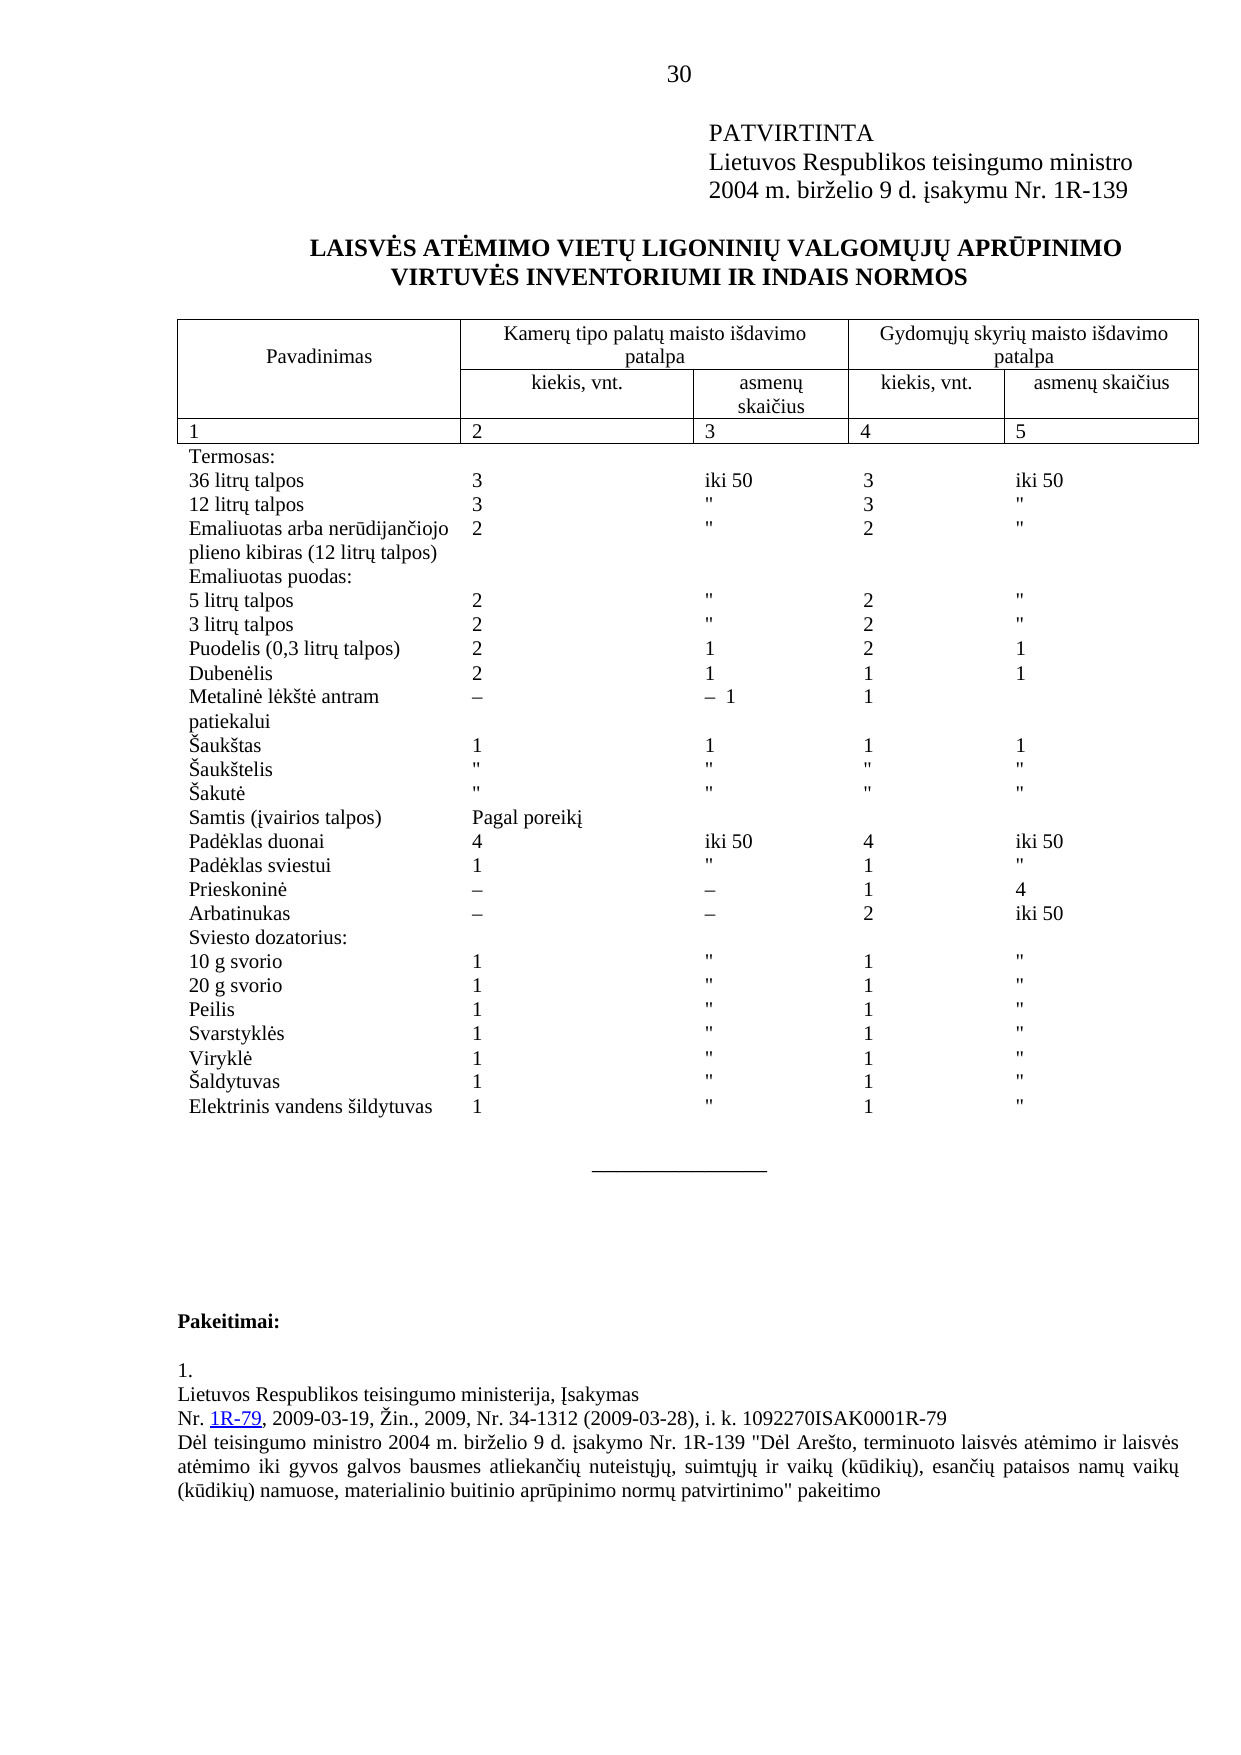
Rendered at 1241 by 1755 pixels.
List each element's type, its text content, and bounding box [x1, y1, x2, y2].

table_cell " [1004, 516, 1201, 540]
text Lietuvos Respublikos teisingumo ministro [177, 147, 1181, 176]
table_cell plieno kibiras (12 litrų talpos) [177, 540, 461, 564]
table_cell [461, 444, 693, 468]
text Laisvės atėmimo vietų ligoninių valgomųjų aprūpinimo virtuvės inventoriumi ir indais normos [177, 233, 1181, 291]
table_cell " [693, 1021, 852, 1045]
text Dėl teisingumo ministro 2004 m. birželio 9 d. įsakymo Nr. 1R-139 "Dėl Arešto, terminuoto laisvės atėmimo ir laisvės atėmimo iki gyvos galvos bausmes atliekančių nuteistųjų, suimtųjų ir vaikų (kūdikių), esančių pataisos namų vaikų (kūdikių) namuose, materialinio buitinio aprūpinimo normų patvirtinimo" pakeitimo [177, 1430, 1181, 1502]
table_cell pagal poreikį [461, 805, 693, 829]
table_cell Emaliuotas puodas: [177, 564, 461, 588]
table_cell 1 [461, 1021, 693, 1045]
table_cell 4 [849, 419, 1004, 443]
table_cell 1 [852, 997, 1004, 1021]
table_cell – [693, 877, 852, 901]
table_cell 1 [178, 419, 460, 443]
table_cell 2 [461, 636, 693, 660]
table_cell Padėklas duonai [177, 829, 461, 853]
table_cell 4 [461, 829, 693, 853]
table_cell – [461, 685, 693, 733]
table_cell 1 [852, 660, 1004, 684]
text Nr. 1R-79, 2009-03-19, Žin., 2009, Nr. 34-1312 (2009-03-28), i. k. 1092270ISAK0001R-79 [177, 1406, 1181, 1430]
table_cell 1 [693, 636, 852, 660]
table_cell [852, 564, 1004, 588]
table_cell kiekis, vnt. [849, 370, 1004, 418]
table_cell [461, 540, 693, 564]
table_cell Metalinė lėkštė antram patiekalui [177, 685, 461, 733]
table_cell Emaliuotas arba nerūdijančiojo [177, 516, 461, 540]
table_cell [1004, 805, 1201, 829]
table_cell 1 [1004, 660, 1201, 684]
table_cell asmenų skaičius [694, 370, 848, 418]
table_cell 2 [852, 516, 1004, 540]
table_cell 12 litrų talpos [177, 492, 461, 516]
table_header Pavadinimas [178, 320, 460, 418]
table_cell [461, 564, 693, 588]
table_cell 2 [461, 660, 693, 684]
table_cell 1 [852, 973, 1004, 997]
table_cell " [1004, 588, 1201, 612]
table_cell Prieskoninė [177, 877, 461, 901]
table_cell iki 50 [1004, 829, 1201, 853]
table_cell [1004, 685, 1201, 733]
table_cell 1 [852, 733, 1004, 757]
table_cell Šaldytuvas [177, 1070, 461, 1093]
table_cell 2 [461, 612, 693, 636]
table_cell 2 [852, 636, 1004, 660]
table_cell 3 [852, 468, 1004, 492]
table_cell " [693, 973, 852, 997]
table_cell 1 [852, 1094, 1004, 1118]
table_cell 3 [694, 419, 848, 443]
table_cell 1 [461, 733, 693, 757]
table_cell 3 [852, 492, 1004, 516]
table_cell " [1004, 949, 1201, 973]
table_cell " [693, 853, 852, 877]
table_cell [693, 540, 852, 564]
table_cell Termosas: [177, 444, 461, 468]
table_cell 20 g svorio [177, 973, 461, 997]
table_cell Sviesto dozatorius: [177, 925, 461, 949]
table_cell 3 [461, 492, 693, 516]
table_cell asmenų skaičius [1005, 370, 1198, 418]
table_cell 4 [852, 829, 1004, 853]
table_cell [693, 805, 852, 829]
table_cell iki 50 [693, 829, 852, 853]
table_cell " [1004, 492, 1201, 516]
table_cell " [1004, 1045, 1201, 1069]
table_cell 1 [461, 1045, 693, 1069]
table_cell – [693, 901, 852, 925]
table_cell 1 [693, 660, 852, 684]
text 1. [177, 1358, 1181, 1382]
table_cell 1 [852, 1070, 1004, 1093]
table_cell – [461, 877, 693, 901]
table_cell 5 litrų talpos [177, 588, 461, 612]
table_cell " [1004, 757, 1201, 781]
table_cell " [461, 757, 693, 781]
table_cell " [461, 781, 693, 805]
table_cell iki 50 [1004, 468, 1201, 492]
table_cell 1 [461, 1094, 693, 1118]
table_cell Elektrinis vandens šildytuvas [177, 1094, 461, 1118]
table_cell – [461, 901, 693, 925]
table_cell Dubenėlis [177, 660, 461, 684]
table_cell 3 [461, 468, 693, 492]
table_cell [693, 444, 852, 468]
table_cell " [852, 757, 1004, 781]
table_cell 2 [461, 588, 693, 612]
table_cell " [852, 781, 1004, 805]
table_cell 1 [852, 1045, 1004, 1069]
table_cell kiekis, vnt. [461, 370, 693, 418]
table_cell 1 [852, 685, 1004, 733]
table_cell [1004, 443, 1201, 468]
table_cell Puodelis (0,3 litrų talpos) [177, 636, 461, 660]
table_cell 10 g svorio [177, 949, 461, 973]
table_cell [693, 925, 852, 949]
table_cell 36 litrų talpos [177, 468, 461, 492]
table_cell " [693, 1070, 852, 1093]
text ______________ [177, 1146, 1181, 1175]
table_cell [1004, 564, 1201, 588]
text Pakeitimai: [177, 1309, 1181, 1333]
table_cell 2 [852, 588, 1004, 612]
table_cell 2 [852, 901, 1004, 925]
table_cell " [1004, 853, 1201, 877]
table_cell [693, 564, 852, 588]
table_cell " [1004, 612, 1201, 636]
table_header Kamerų tipo palatų maisto išdavimo patalpa [461, 320, 848, 368]
table_cell 1 [852, 877, 1004, 901]
table_cell Arbatinukas [177, 901, 461, 925]
table_cell Šaukštelis [177, 757, 461, 781]
table_cell 1 [852, 949, 1004, 973]
table_cell [1004, 540, 1201, 564]
table_cell 3 litrų talpos [177, 612, 461, 636]
table_cell " [693, 781, 852, 805]
table_cell Samtis (įvairios talpos) [177, 805, 461, 829]
table_cell [1004, 925, 1201, 949]
table_cell " [1004, 997, 1201, 1021]
table_cell " [1004, 1094, 1201, 1118]
table_cell " [693, 1045, 852, 1069]
table_cell " [693, 757, 852, 781]
table_cell 2 [852, 612, 1004, 636]
table_cell Svarstyklės [177, 1021, 461, 1045]
table_cell " [693, 492, 852, 516]
table_cell 4 [1004, 877, 1201, 901]
table_cell [852, 444, 1004, 468]
table_cell " [693, 612, 852, 636]
table_cell 1 [461, 949, 693, 973]
table_cell 2 [461, 516, 693, 540]
table_cell " [1004, 973, 1201, 997]
table_cell Šakutė [177, 781, 461, 805]
table_header Gydomųjų skyrių maisto išdavimo patalpa [849, 320, 1198, 368]
table_cell iki 50 [1004, 901, 1201, 925]
table_cell " [1004, 1070, 1201, 1093]
table_cell Viryklė [177, 1045, 461, 1069]
table_cell 1 [693, 733, 852, 757]
table_cell 1 [852, 1021, 1004, 1045]
table_cell Padėklas sviestui [177, 853, 461, 877]
table_cell Šaukštas [177, 733, 461, 757]
table_cell 2 [461, 419, 693, 443]
table_cell [461, 925, 693, 949]
table_cell [852, 925, 1004, 949]
table_cell – 1 [693, 685, 852, 733]
table_cell " [693, 949, 852, 973]
table_cell [852, 805, 1004, 829]
table_cell " [1004, 781, 1201, 805]
table_cell " [693, 516, 852, 540]
table_cell 5 [1005, 419, 1198, 443]
table_cell [852, 540, 1004, 564]
table_cell " [693, 1094, 852, 1118]
text PATVIRTINTA [709, 118, 1181, 147]
table_cell 1 [461, 973, 693, 997]
table_cell iki 50 [693, 468, 852, 492]
table_cell 1 [1004, 733, 1201, 757]
text 2004 m. birželio 9 d. įsakymu Nr. 1R-139 [177, 176, 1181, 204]
table_cell " [693, 588, 852, 612]
table_cell 1 [461, 1070, 693, 1093]
table_cell 1 [852, 853, 1004, 877]
table_cell " [693, 997, 852, 1021]
table_cell 1 [1004, 636, 1201, 660]
table_cell 1 [461, 853, 693, 877]
text Lietuvos Respublikos teisingumo ministerija, Įsakymas [177, 1382, 1181, 1406]
table_cell Peilis [177, 997, 461, 1021]
table_cell " [1004, 1021, 1201, 1045]
table_cell 1 [461, 997, 693, 1021]
